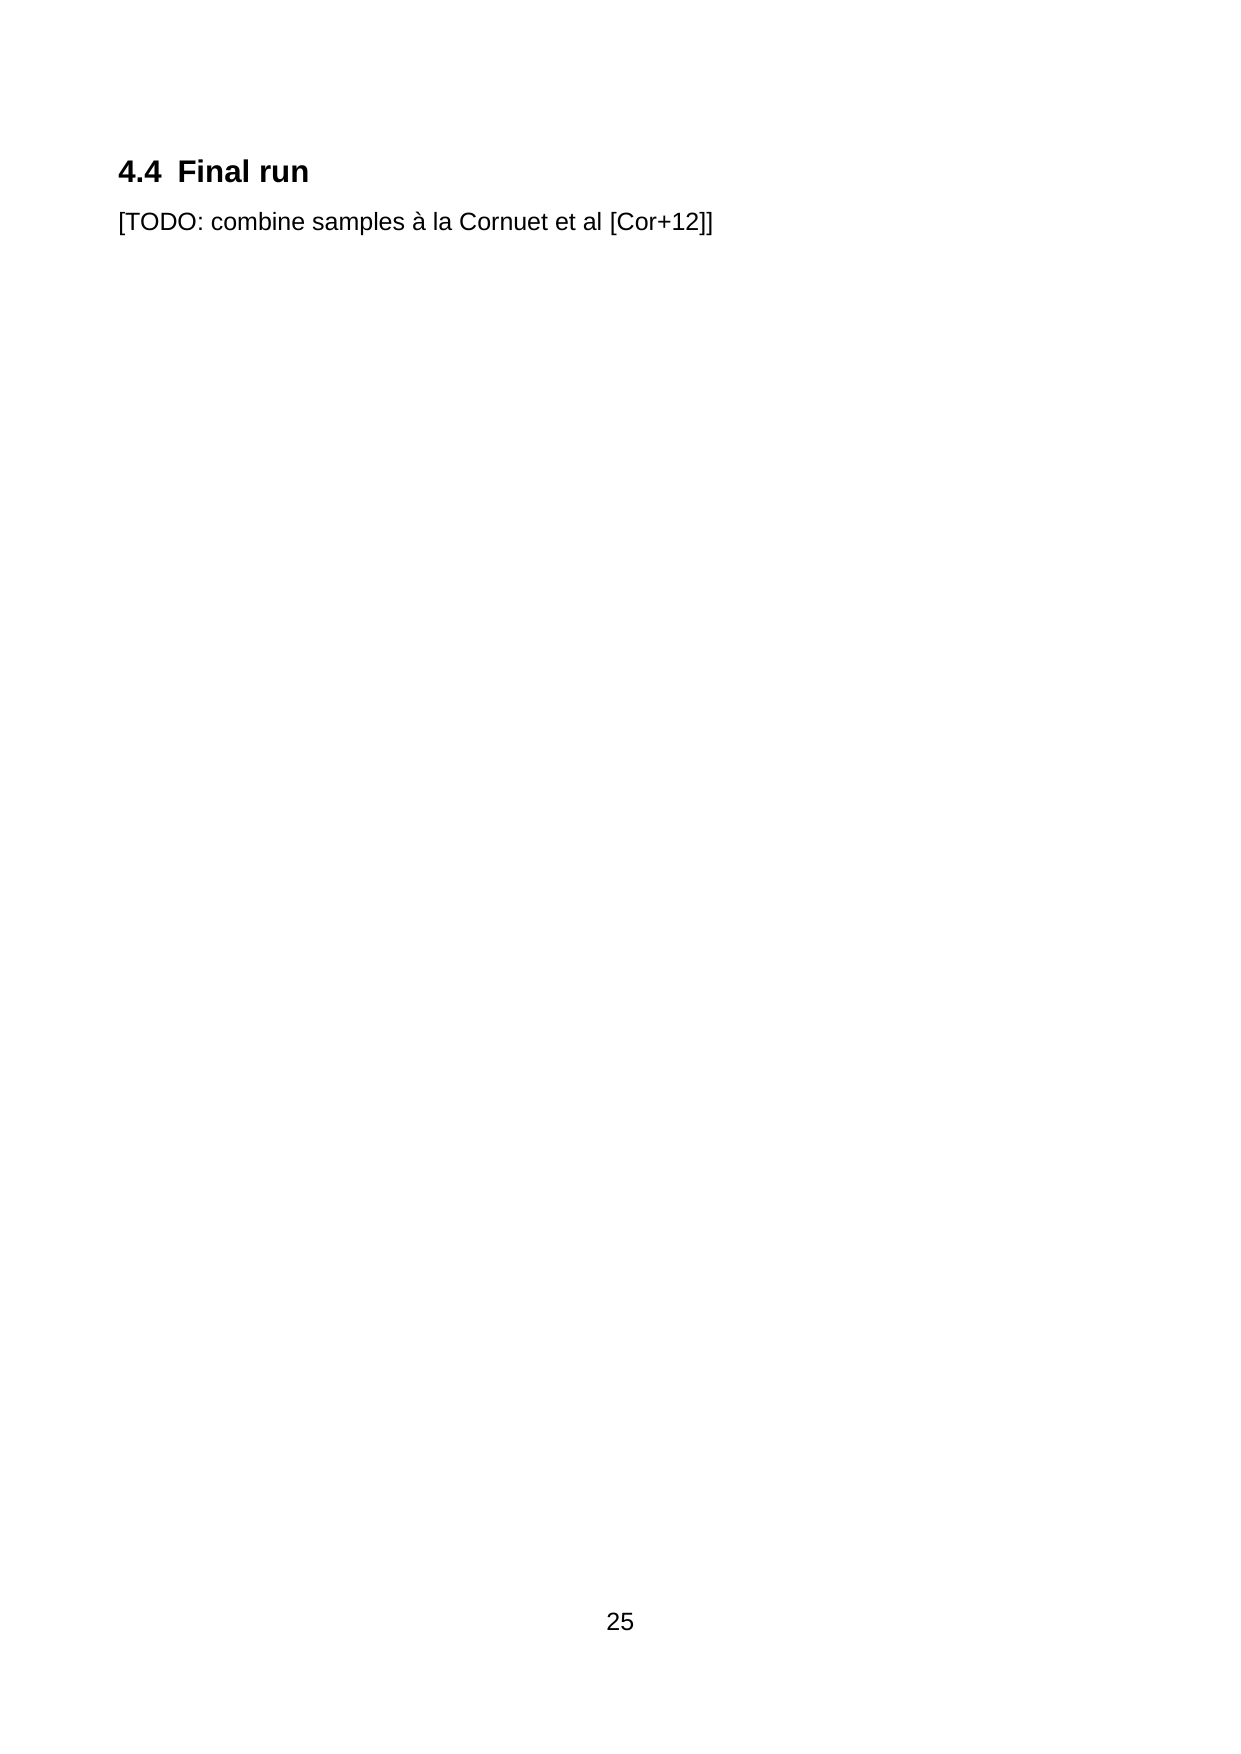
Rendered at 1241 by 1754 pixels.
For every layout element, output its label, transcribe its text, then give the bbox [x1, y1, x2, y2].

subtitle Final run [118, 153, 1122, 189]
text [TODO: combine samples à la Cornuet et al [Cor+12]] [118, 207, 1122, 236]
